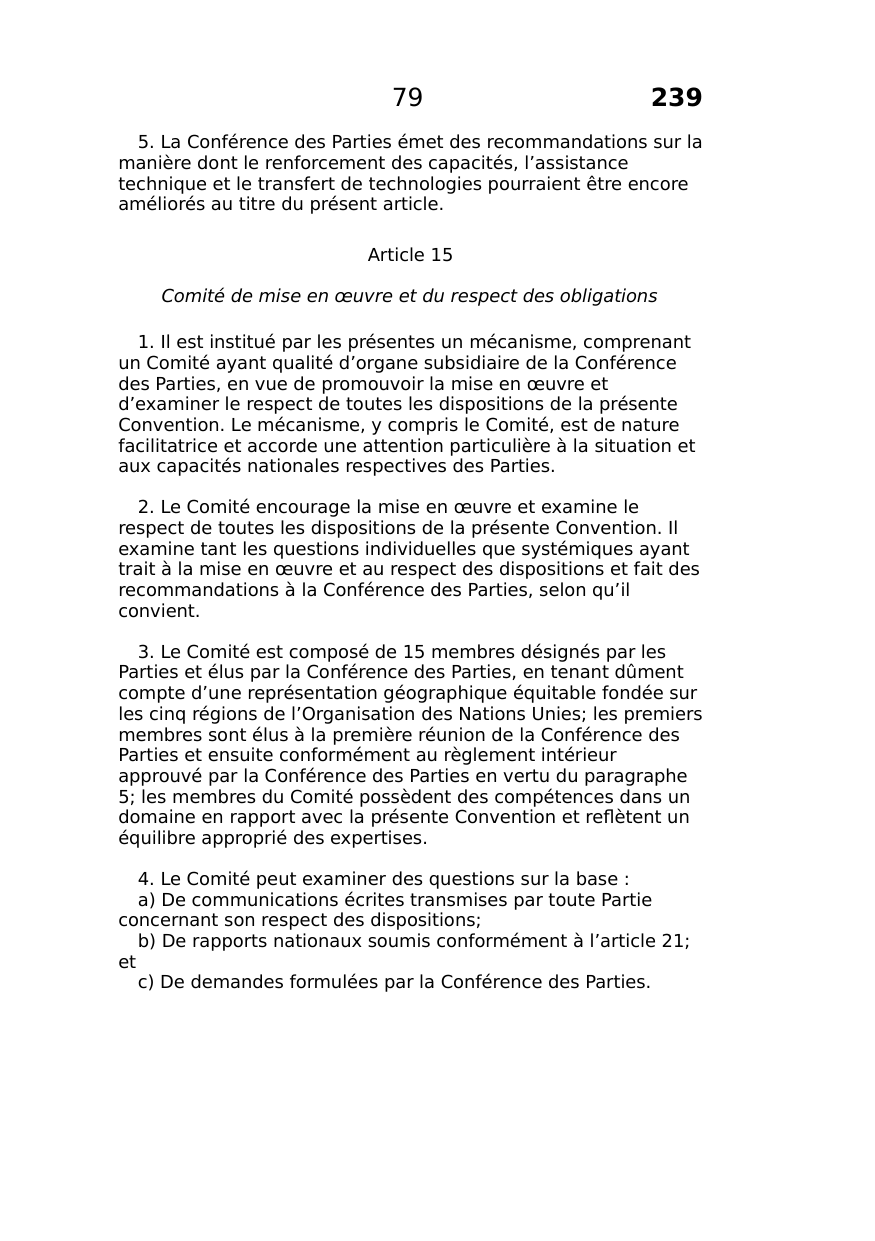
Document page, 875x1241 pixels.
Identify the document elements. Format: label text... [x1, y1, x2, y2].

text 1. Il est institué par les présentes un mécanisme, comprenant un Comité ayant qualité d’organe subsidiaire de la Conférence des Parties, en vue de promouvoir la mise en œuvre et d’examiner le respect de toutes les dispositions de la présente Convention. Le mécanisme, y compris le Comité, est de nature facilitatrice et accorde une attention particulière à la situation et aux capacités nationales respectives des Parties. [118, 332, 703, 477]
text c) De demandes formulées par la Conférence des Parties. [118, 972, 703, 993]
text 2. Le Comité encourage la mise en œuvre et examine le respect de toutes les dispositions de la présente Convention. Il examine tant les questions individuelles que systémiques ayant trait à la mise en œuvre et au respect des dispositions et fait des recommandations à la Conférence des Parties, selon qu’il convient. [118, 497, 703, 621]
text a) De communications écrites transmises par toute Partie concernant son respect des dispositions; [118, 889, 703, 931]
text b) De rapports nationaux soumis conformément à l’article 21; et [118, 931, 703, 972]
subtitle Article 15 Comité de mise en œuvre et du respect des obligations [118, 245, 703, 307]
text 5. La Conférence des Parties émet des recommandations sur la manière dont le renforcement des capacités, l’assistance technique et le transfert de technologies pourraient être encore améliorés au titre du présent article. [118, 132, 703, 215]
text 4. Le Comité peut examiner des questions sur la base : [118, 869, 703, 889]
text 3. Le Comité est composé de 15 membres désignés par les Parties et élus par la Conférence des Parties, en tenant dûment compte d’une représentation géographique équitable fondée sur les cinq régions de l’Organisation des Nations Unies; les premiers membres sont élus à la première réunion de la Conférence des Parties et ensuite conformément au règlement intérieur approuvé par la Conférence des Parties en vertu du paragraphe 5; les membres du Comité possèdent des compétences dans un domaine en rapport avec la présente Convention et reflètent un équilibre approprié des expertises. [118, 641, 703, 849]
